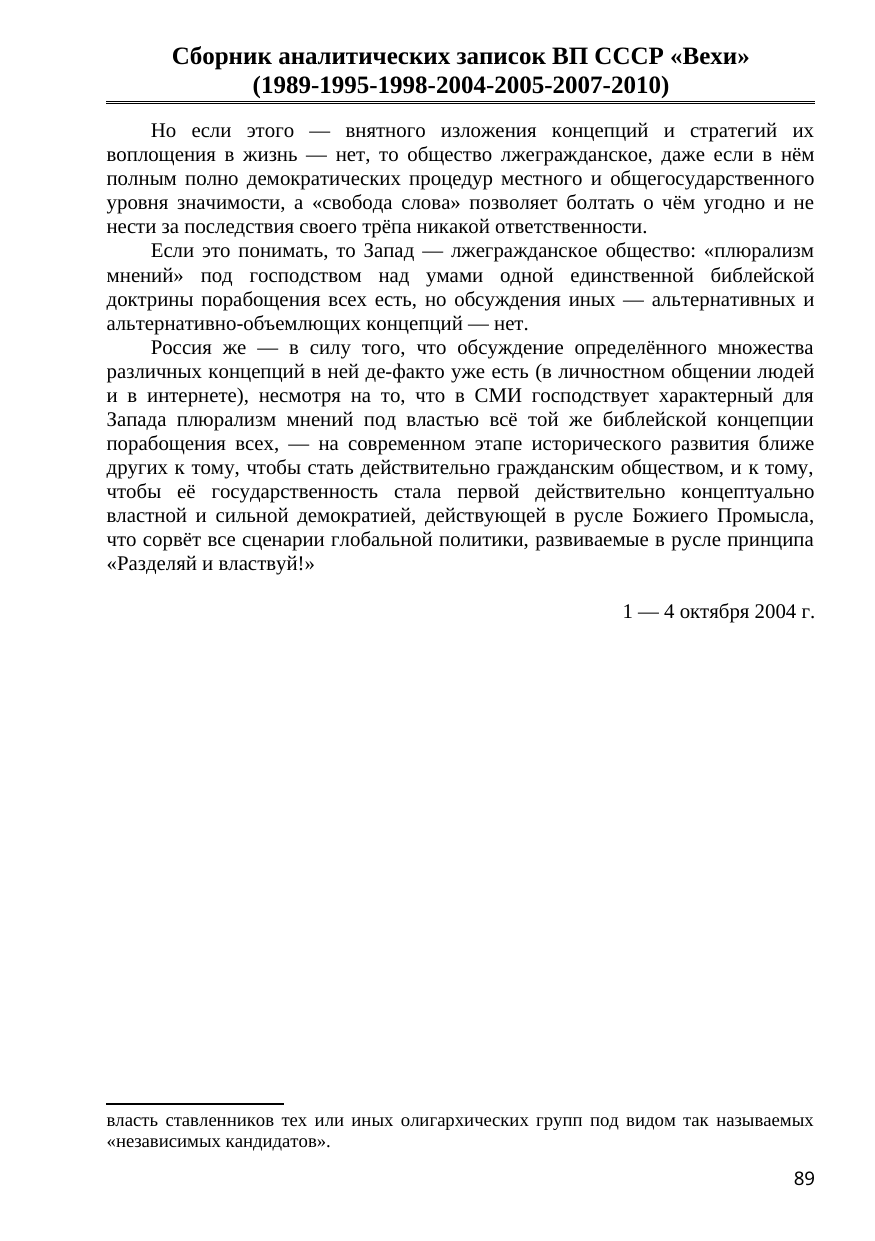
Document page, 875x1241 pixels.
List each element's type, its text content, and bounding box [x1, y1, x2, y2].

text власть ставленников тех или иных олигархических групп под видом так называемых «независимых кандидатов». [106, 1110, 815, 1152]
text Но если этого — внятного изложения концепций и стратегий их воплощения в жизнь — нет, то общество лжегражданское, даже если в нём полным полно демократических процедур местного и общегосударственного уровня значимости, а «свобода слова» позволяет болтать о чём угодно и не нести за последствия своего трёпа никакой ответственности. [106, 118, 815, 238]
text Если это понимать, то Запад — лжегражданское общество: «плюрализм мнений» под господством над умами одной единственной библейской доктрины порабощения всех есть, но обсуждения иных — альтернативных и альтернативно-объемлющих концепций — нет. [106, 238, 815, 335]
text Россия же — в силу того, что обсуждение определённого множества различных концепций в ней де-факто уже есть (в личностном общении людей и в интернете), несмотря на то, что в СМИ господствует характерный для Запада плюрализм мнений под властью всё той же библейской концепции порабощения всех, — на современном этапе исторического развития ближе других к тому, чтобы стать действительно гражданским обществом, и к тому, чтобы её государственность стала первой действительно концептуально властной и сильной демократией, действующей в русле Божиего Промысла, что сорвёт все сценарии глобальной политики, развиваемые в русле принципа «Разделяй и властвуй!» [106, 335, 815, 575]
text 1 — 4 октября 2004 г. [106, 599, 815, 623]
